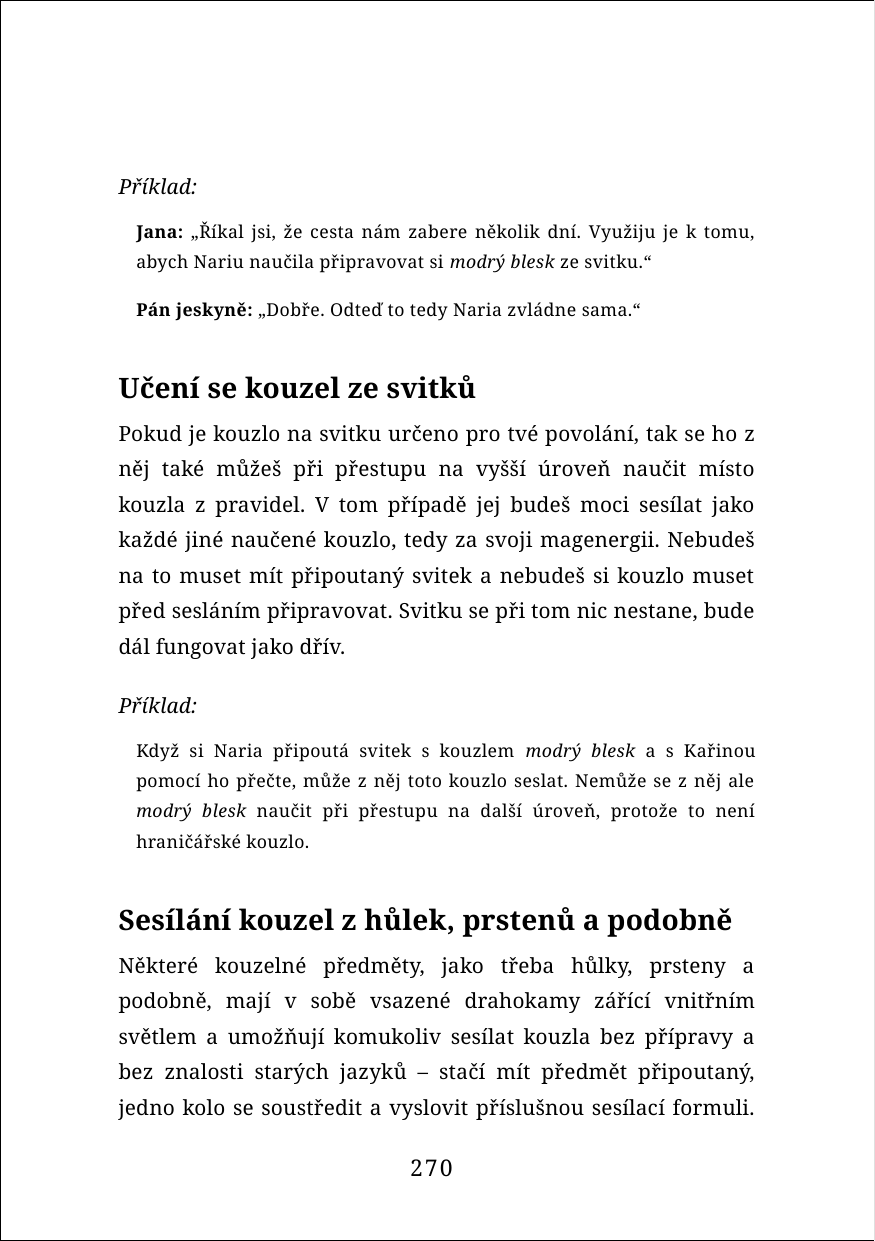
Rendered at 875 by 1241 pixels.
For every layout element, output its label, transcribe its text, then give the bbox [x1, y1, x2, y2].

subtitle Učení se kouzel ze svitků [118, 369, 756, 407]
subtitle Sesílání kouzel z hůlek, prstenů a podobně [118, 901, 756, 939]
text Některé kouzelné předměty, jako třeba hůlky, prsteny a podobně, mají v sobě vsazené drahokamy zářící vnitřním světlem a umožňují komukoliv sesílat kouzla bez přípravy a bez znalosti starých jazyků – stačí mít předmět připoutaný, jedno kolo se soustředit a vyslovit příslušnou sesílací formuli. [118, 951, 756, 1121]
text Pán jeskyně: „Dobře. Odteď to tedy Naria zvládne sama.“ [136, 297, 756, 321]
text Příklad: [118, 172, 756, 200]
text Příklad: [118, 691, 756, 719]
text Jana: „Říkal jsi, že cesta nám zabere několik dní. Využiju je k tomu, abych Nariu naučila připravovat si modrý blesk ze svitku.“ [136, 219, 756, 273]
text Pokud je kouzlo na svitku určeno pro tvé povolání, tak se ho z něj také můžeš při přestupu na vyšší úroveň naučit místo kouzla z pravidel. V tom případě jej budeš moci sesílat jako každé jiné naučené kouzlo, tedy za svoji magenergii. Nebudeš na to muset mít připoutaný svitek a nebudeš si kouzlo muset před sesláním připravovat. Svitku se při tom nic nestane, bude dál fungovat jako dřív. [118, 419, 756, 660]
text Když si Naria připoutá svitek s kouzlem modrý blesk a s Kařinou pomocí ho přečte, může z něj toto kouzlo seslat. Nemůže se z něj ale modrý blesk naučit při přestupu na další úroveň, protože to není hraničářské kouzlo. [136, 738, 756, 853]
